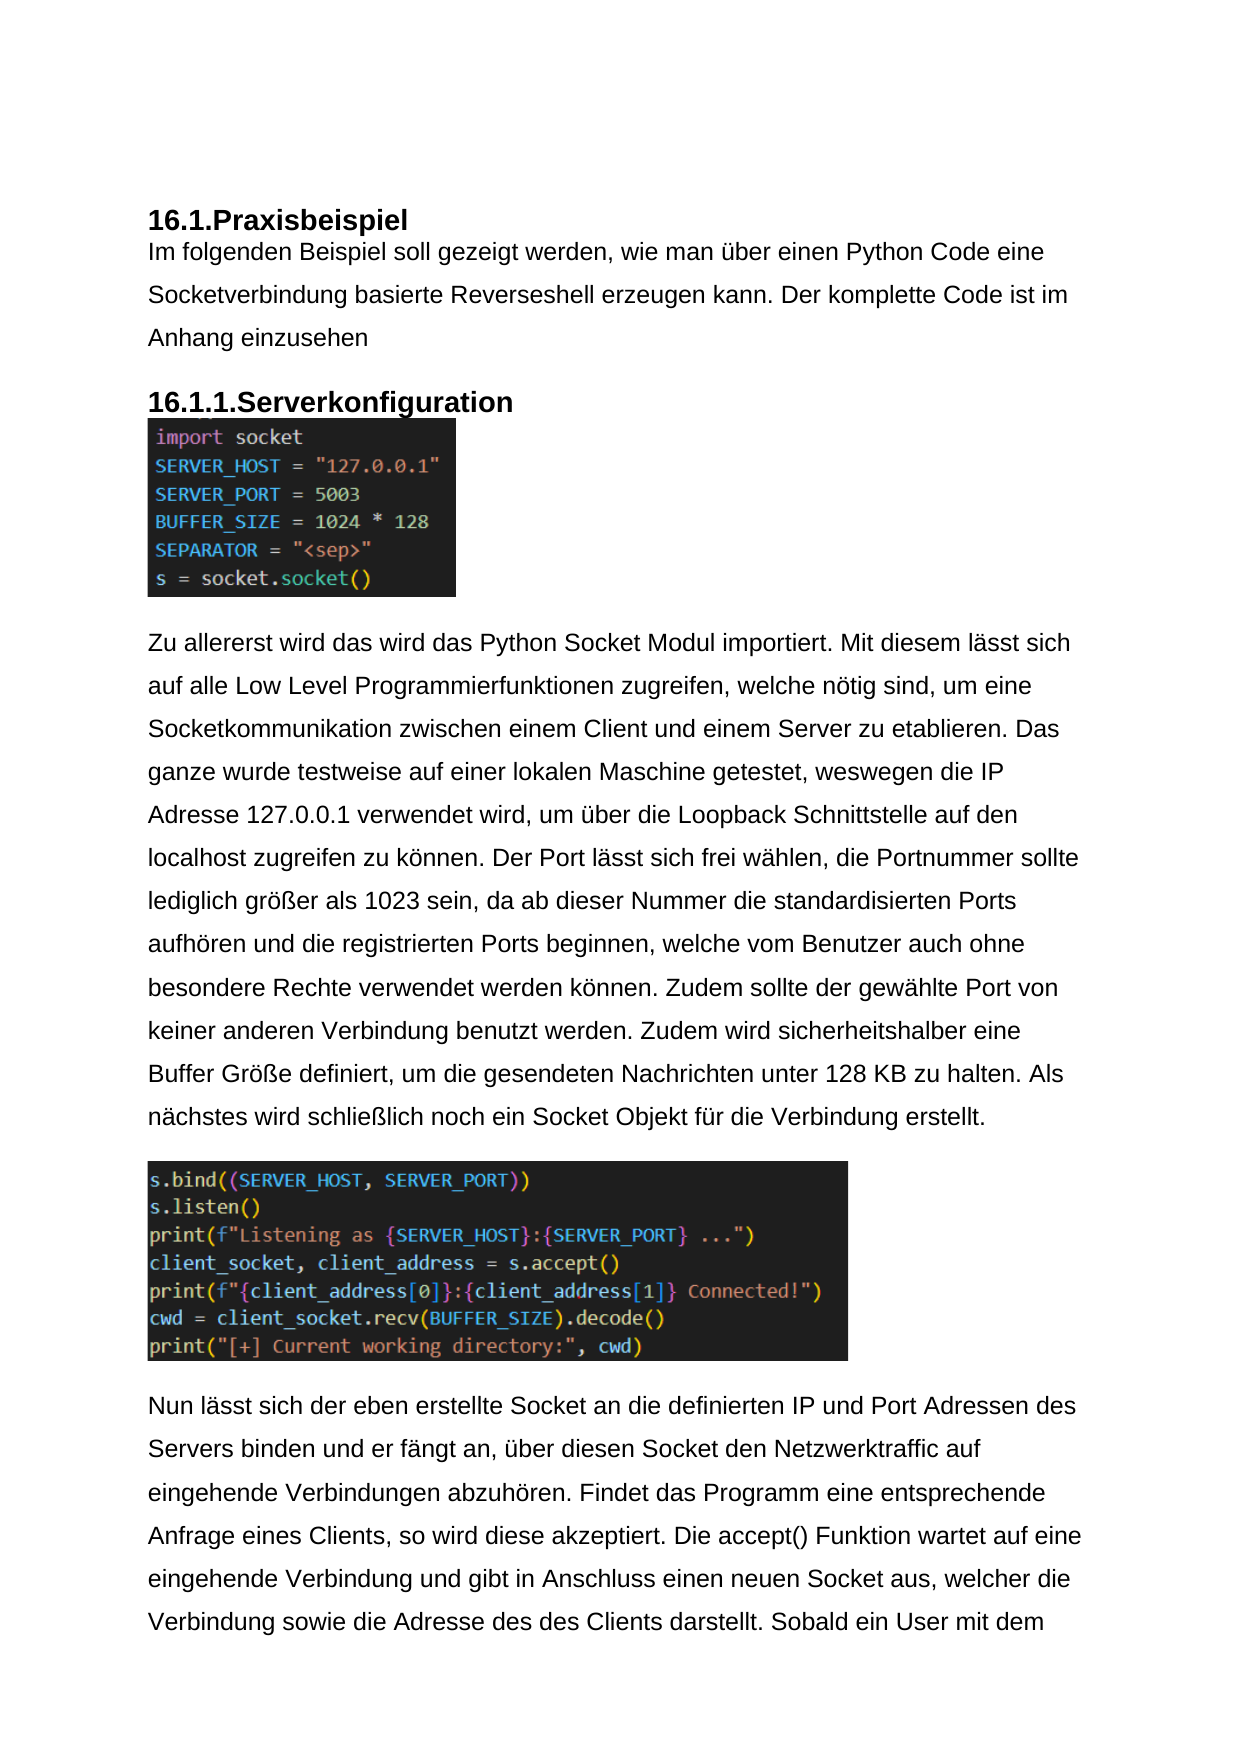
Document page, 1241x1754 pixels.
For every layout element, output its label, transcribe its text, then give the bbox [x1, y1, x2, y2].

text Im folgenden Beispiel soll gezeigt werden, wie man über einen Python Code eine Socketverbindung basierte Reverseshell erzeugen kann. Der komplette Code ist im Anhang einzusehen [148, 237, 1093, 352]
subtitle 16.1.1.Serverkonfiguration [148, 385, 1093, 418]
subtitle 16.1.Praxisbeispiel [148, 203, 1093, 237]
text Zu allererst wird das wird das Python Socket Modul importiert. Mit diesem lässt sich auf alle Low Level Programmierfunktionen zugreifen, welche nötig sind, um eine Socketkommunikation zwischen einem Client und einem Server zu etablieren. Das ganze wurde testweise auf einer lokalen Maschine getestet, weswegen die IP Adresse 127.0.0.1 verwendet wird, um über die Loopback Schnittstelle auf den localhost zugreifen zu können. Der Port lässt sich frei wählen, die Portnummer sollte lediglich größer als 1023 sein, da ab dieser Nummer die standardisierten Ports aufhören und die registrierten Ports beginnen, welche vom Benutzer auch ohne besondere Rechte verwendet werden können. Zudem sollte der gewählte Port von keiner anderen Verbindung benutzt werden. Zudem wird sicherheitshalber eine Buffer Größe definiert, um die gesendeten Nachrichten unter 128 KB zu halten. Als nächstes wird schließlich noch ein Socket Objekt für die Verbindung erstellt. [148, 627, 1093, 1131]
text Nun lässt sich der eben erstellte Socket an die definierten IP und Port Adressen des Servers binden und er fängt an, über diesen Socket den Netzwerktraffic auf eingehende Verbindungen abzuhören. Findet das Programm eine entsprechende Anfrage eines Clients, so wird diese akzeptiert. Die accept() Funktion wartet auf eine eingehende Verbindung und gibt in Anschluss einen neuen Socket aus, welcher die Verbindung sowie die Adresse des des Clients darstellt. Sobald ein User mit dem [148, 1391, 1093, 1636]
